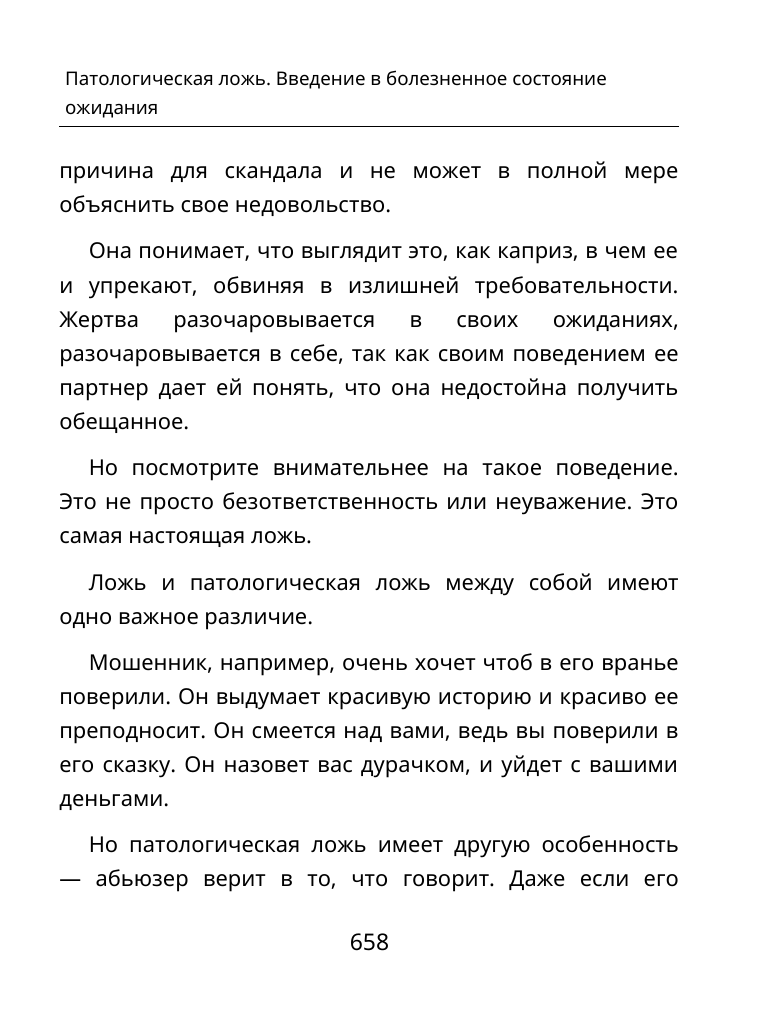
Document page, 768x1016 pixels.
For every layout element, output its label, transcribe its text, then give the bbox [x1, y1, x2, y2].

text причина для скандала и не может в полной мере объяснить свое недовольство. [59, 155, 679, 219]
text Она понимает, что выглядит это, как каприз, в чем ее и упрекают, обвиняя в излишней требовательности. Жертва разочаровывается в своих ожиданиях, разочаровывается в себе, так как своим поведением ее партнер дает ей понять, что она недостойна получить обещанное. [59, 235, 679, 436]
text Ложь и патологическая ложь между собой имеют одно важное различие. [59, 566, 679, 630]
text Мошенник, например, очень хочет чтоб в его вранье поверили. Он выдумает красивую историю и красиво ее преподносит. Он смеется над вами, ведь вы поверили в его сказку. Он назовет вас дурачком, и уйдет с вашими деньгами. [59, 647, 679, 813]
text Но посмотрите внимательнее на такое поведение. Это не просто безответственность или неуважение. Это самая настоящая ложь. [59, 452, 679, 550]
text Но патологическая ложь имеет другую особенность — абьюзер верит в то, что говорит. Даже если его [59, 829, 679, 893]
